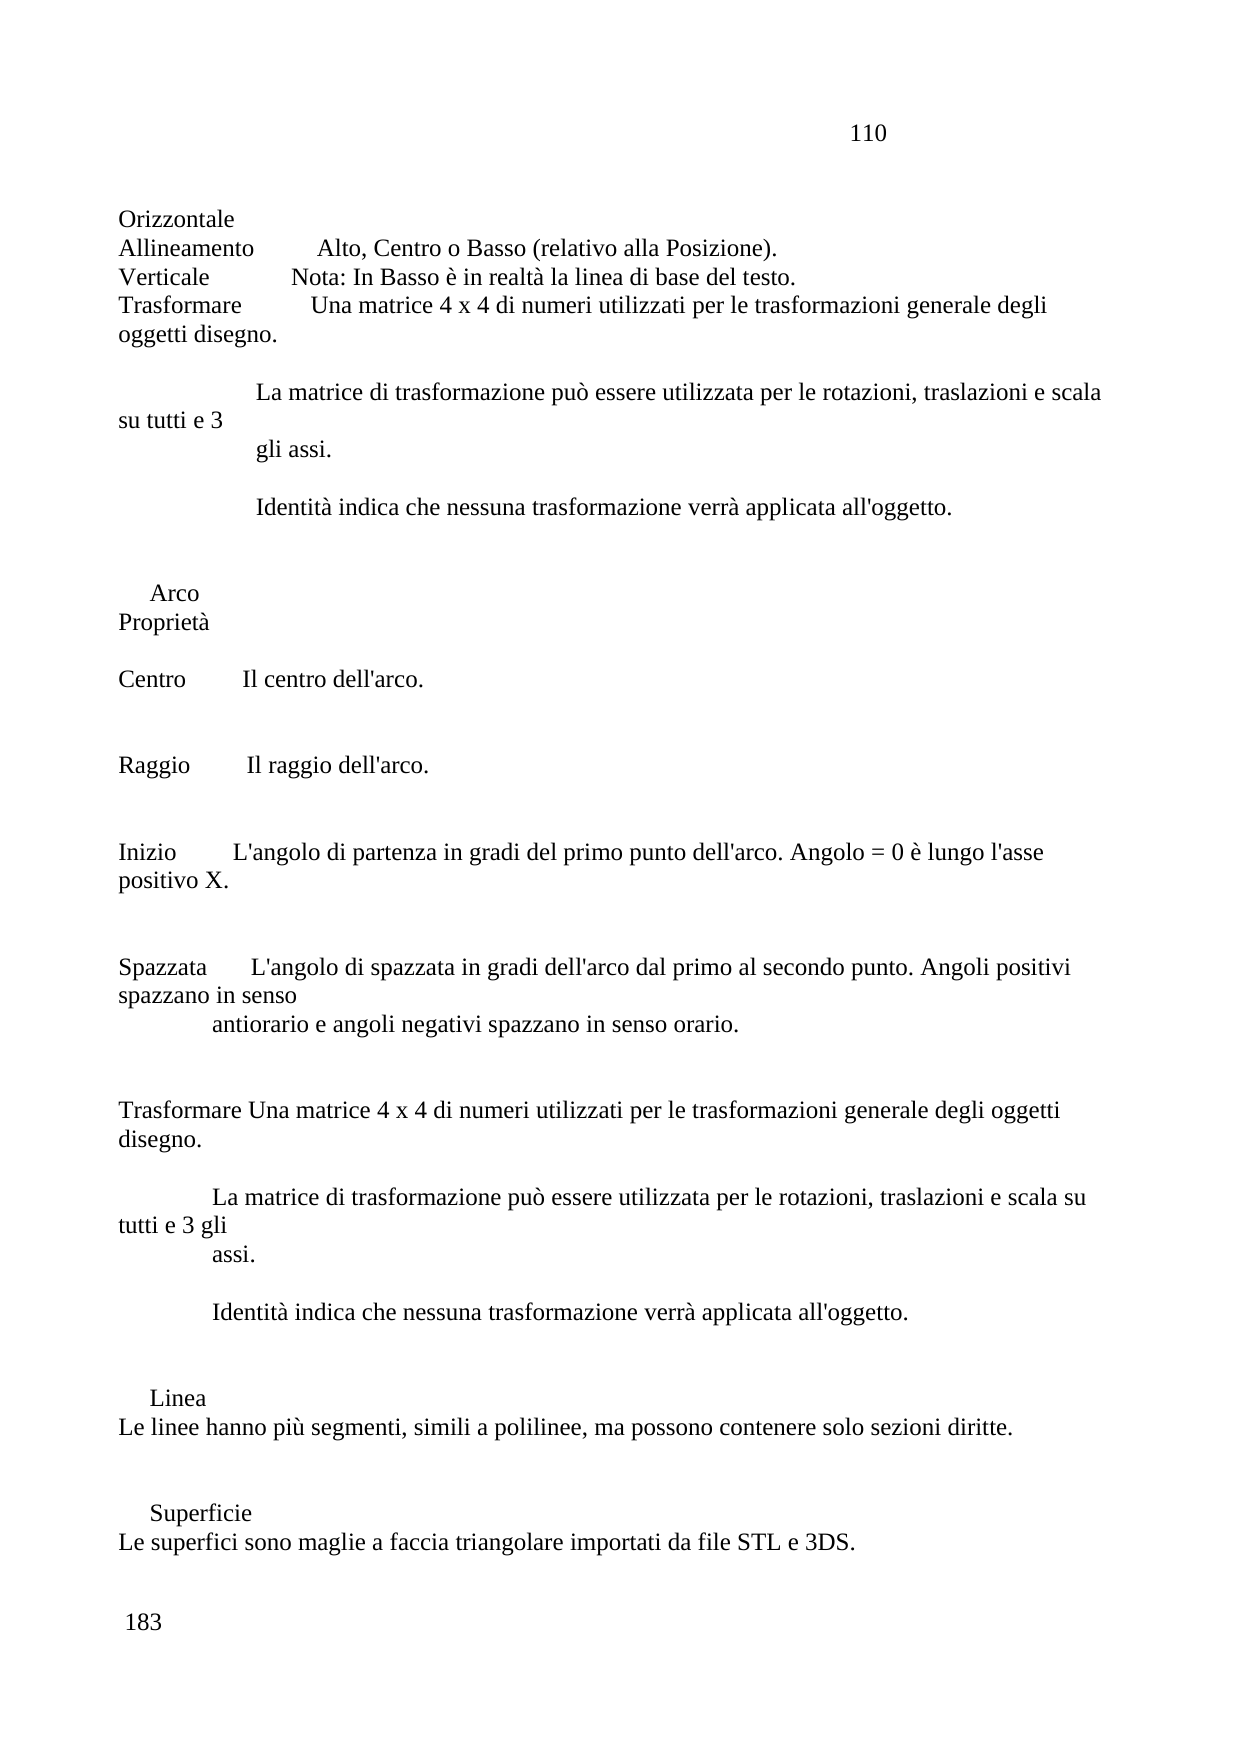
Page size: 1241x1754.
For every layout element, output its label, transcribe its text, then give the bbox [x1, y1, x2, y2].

text antiorario e angoli negativi spazzano in senso orario. [118, 1009, 1122, 1038]
text La matrice di trasformazione può essere utilizzata per le rotazioni, traslazioni e scala su tutti e 3 gli [118, 1182, 1122, 1239]
text Inizio L'angolo di partenza in gradi del primo punto dell'arco. Angolo = 0 è lungo l'asse positivo X. [118, 837, 1122, 894]
text Proprietà [118, 607, 1122, 636]
text assi. [118, 1239, 1122, 1268]
text Identità indica che nessuna trasformazione verrà applicata all'oggetto. [118, 492, 1122, 521]
text gli assi. [118, 434, 1122, 463]
text Linea [118, 1383, 1122, 1412]
text Trasformare Una matrice 4 x 4 di numeri utilizzati per le trasformazioni generale degli oggetti disegno. [118, 291, 1122, 348]
text Superficie [118, 1498, 1122, 1527]
text Verticale Nota: In Basso è in realtà la linea di base del testo. [118, 262, 1122, 291]
text Orizzontale [118, 204, 1122, 233]
text Arco [118, 578, 1122, 607]
text Le linee hanno più segmenti, simili a polilinee, ma possono contenere solo sezioni diritte. [118, 1412, 1122, 1441]
text Identità indica che nessuna trasformazione verrà applicata all'oggetto. [118, 1297, 1122, 1326]
text 110 [118, 118, 1122, 147]
text Raggio Il raggio dell'arco. [118, 751, 1122, 779]
text La matrice di trasformazione può essere utilizzata per le rotazioni, traslazioni e scala su tutti e 3 [118, 377, 1122, 434]
text Le superfici sono maglie a faccia triangolare importati da file STL e 3DS. [118, 1527, 1122, 1556]
text Spazzata L'angolo di spazzata in gradi dell'arco dal primo al secondo punto. Angoli positivi spazzano in senso [118, 952, 1122, 1009]
text Trasformare Una matrice 4 x 4 di numeri utilizzati per le trasformazioni generale degli oggetti disegno. [118, 1096, 1122, 1153]
text Centro Il centro dell'arco. [118, 664, 1122, 693]
text Allineamento Alto, Centro o Basso (relativo alla Posizione). [118, 233, 1122, 262]
